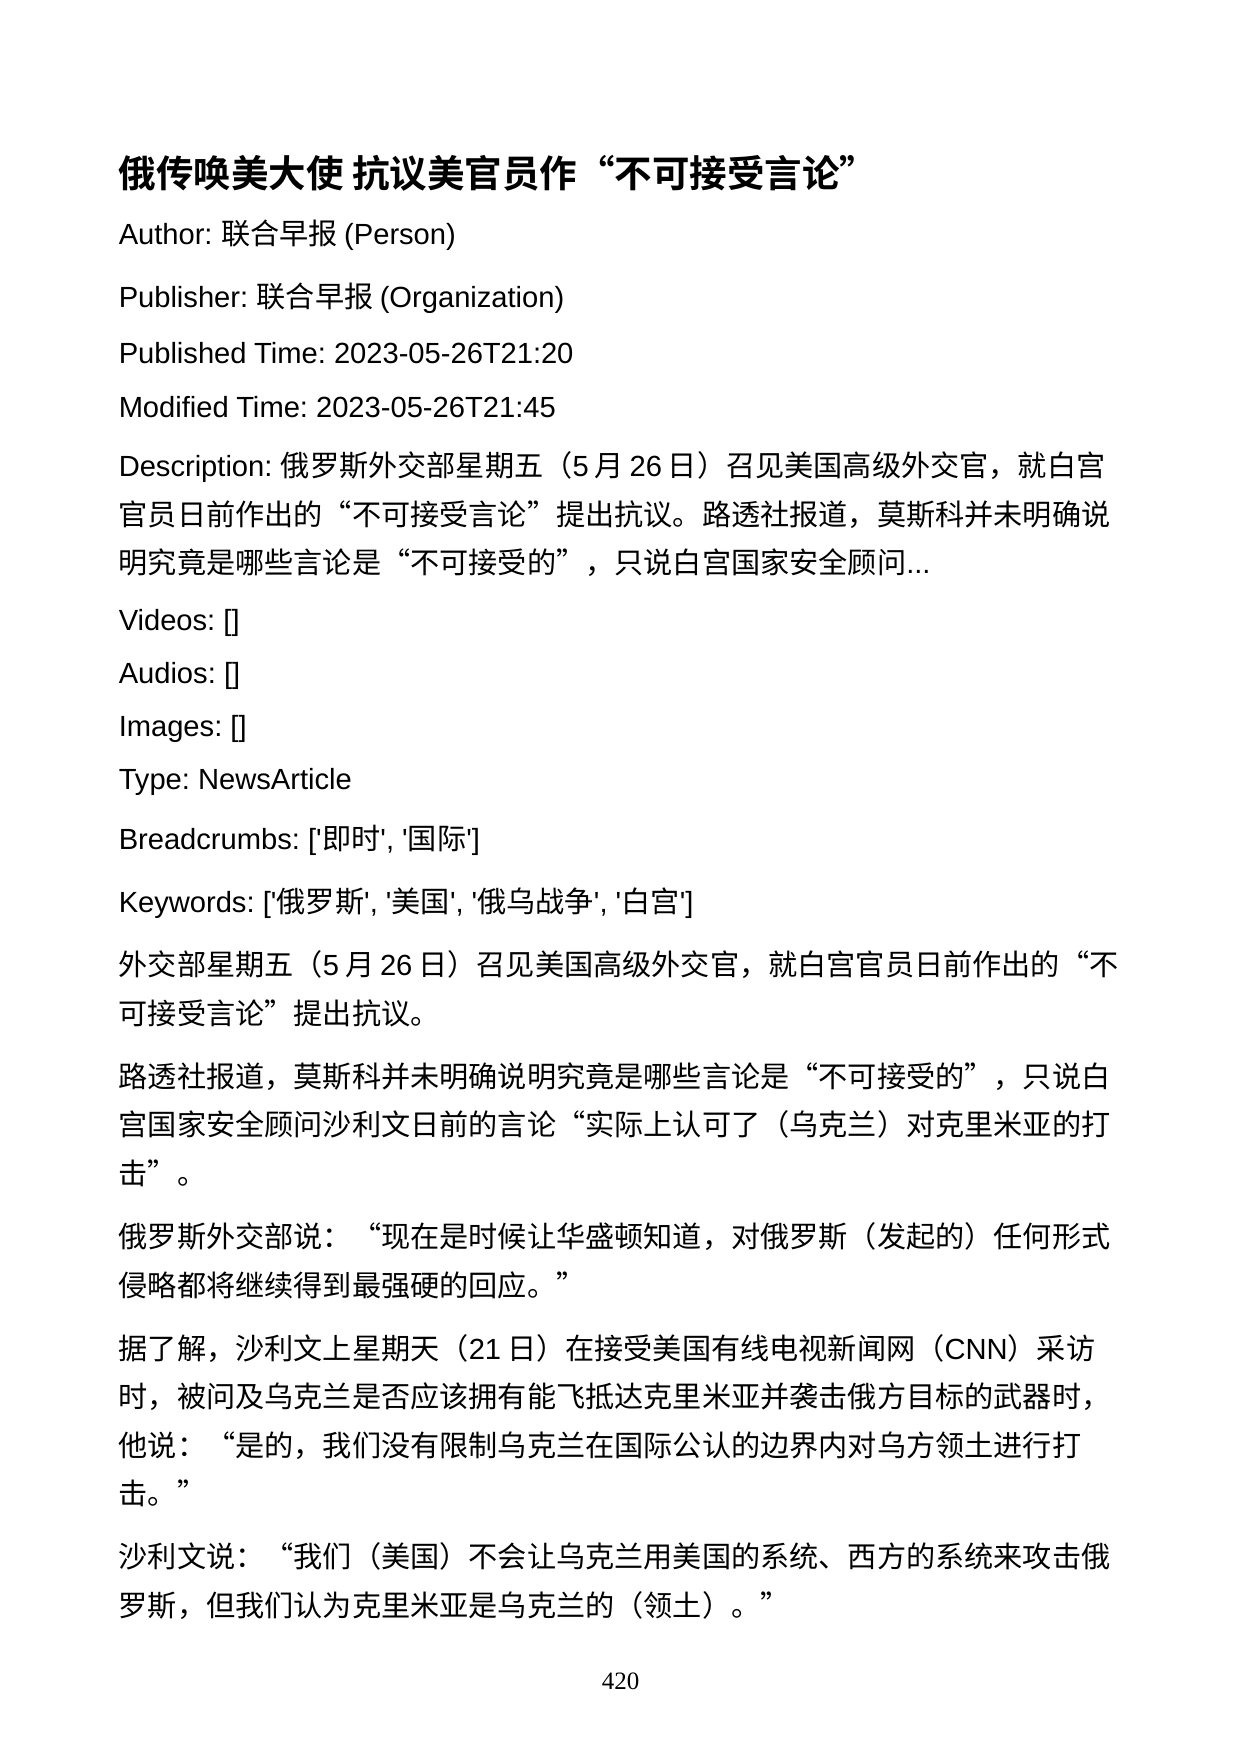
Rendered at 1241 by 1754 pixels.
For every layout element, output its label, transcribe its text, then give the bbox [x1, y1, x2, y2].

text Author: 联合早报 (Person) [118, 210, 1122, 253]
text 据了解，沙利文上星期天（21日）在接受美国有线电视新闻网（CNN）采访时，被问及乌克兰是否应该拥有能飞抵达克里米亚并袭击俄方目标的武器时，他说：“是的，我们没有限制乌克兰在国际公认的边界内对乌方领土进行打击。” [118, 1325, 1122, 1513]
text Audios: [] [118, 656, 1122, 690]
subtitle 俄传唤美大使 抗议美官员作“不可接受言论” [118, 143, 1122, 198]
text Publisher: 联合早报 (Organization) [118, 273, 1122, 316]
text 沙利文说：“我们（美国）不会让乌克兰用美国的系统、西方的系统来攻击俄罗斯，但我们认为克里米亚是乌克兰的（领土）。” [118, 1534, 1122, 1625]
text 路透社报道，莫斯科并未明确说明究竟是哪些言论是“不可接受的”，只说白宫国家安全顾问沙利文日前的言论“实际上认可了（乌克兰）对克里米亚的打击”。 [118, 1053, 1122, 1193]
text Breadcrumbs: ['即时', '国际'] [118, 816, 1122, 858]
text Modified Time: 2023-05-26T21:45 [118, 390, 1122, 423]
text Keywords: ['俄罗斯', '美国', '俄乌战争', '白宫'] [118, 879, 1122, 921]
text 外交部星期五（5月26日）召见美国高级外交官，就白宫官员日前作出的“不可接受言论”提出抗议。 [118, 942, 1122, 1033]
text Videos: [] [118, 603, 1122, 637]
text Type: NewsArticle [118, 762, 1122, 796]
text Description: 俄罗斯外交部星期五（5月26日）召见美国高级外交官，就白宫官员日前作出的“不可接受言论”提出抗议。路透社报道，莫斯科并未明确说明究竟是哪些言论是“不可接受的”，只说白宫国家安全顾问... [118, 443, 1122, 582]
text Published Time: 2023-05-26T21:20 [118, 337, 1122, 370]
text 俄罗斯外交部说：“现在是时候让华盛顿知道，对俄罗斯（发起的）任何形式侵略都将继续得到最强硬的回应。” [118, 1214, 1122, 1304]
text Images: [] [118, 709, 1122, 743]
